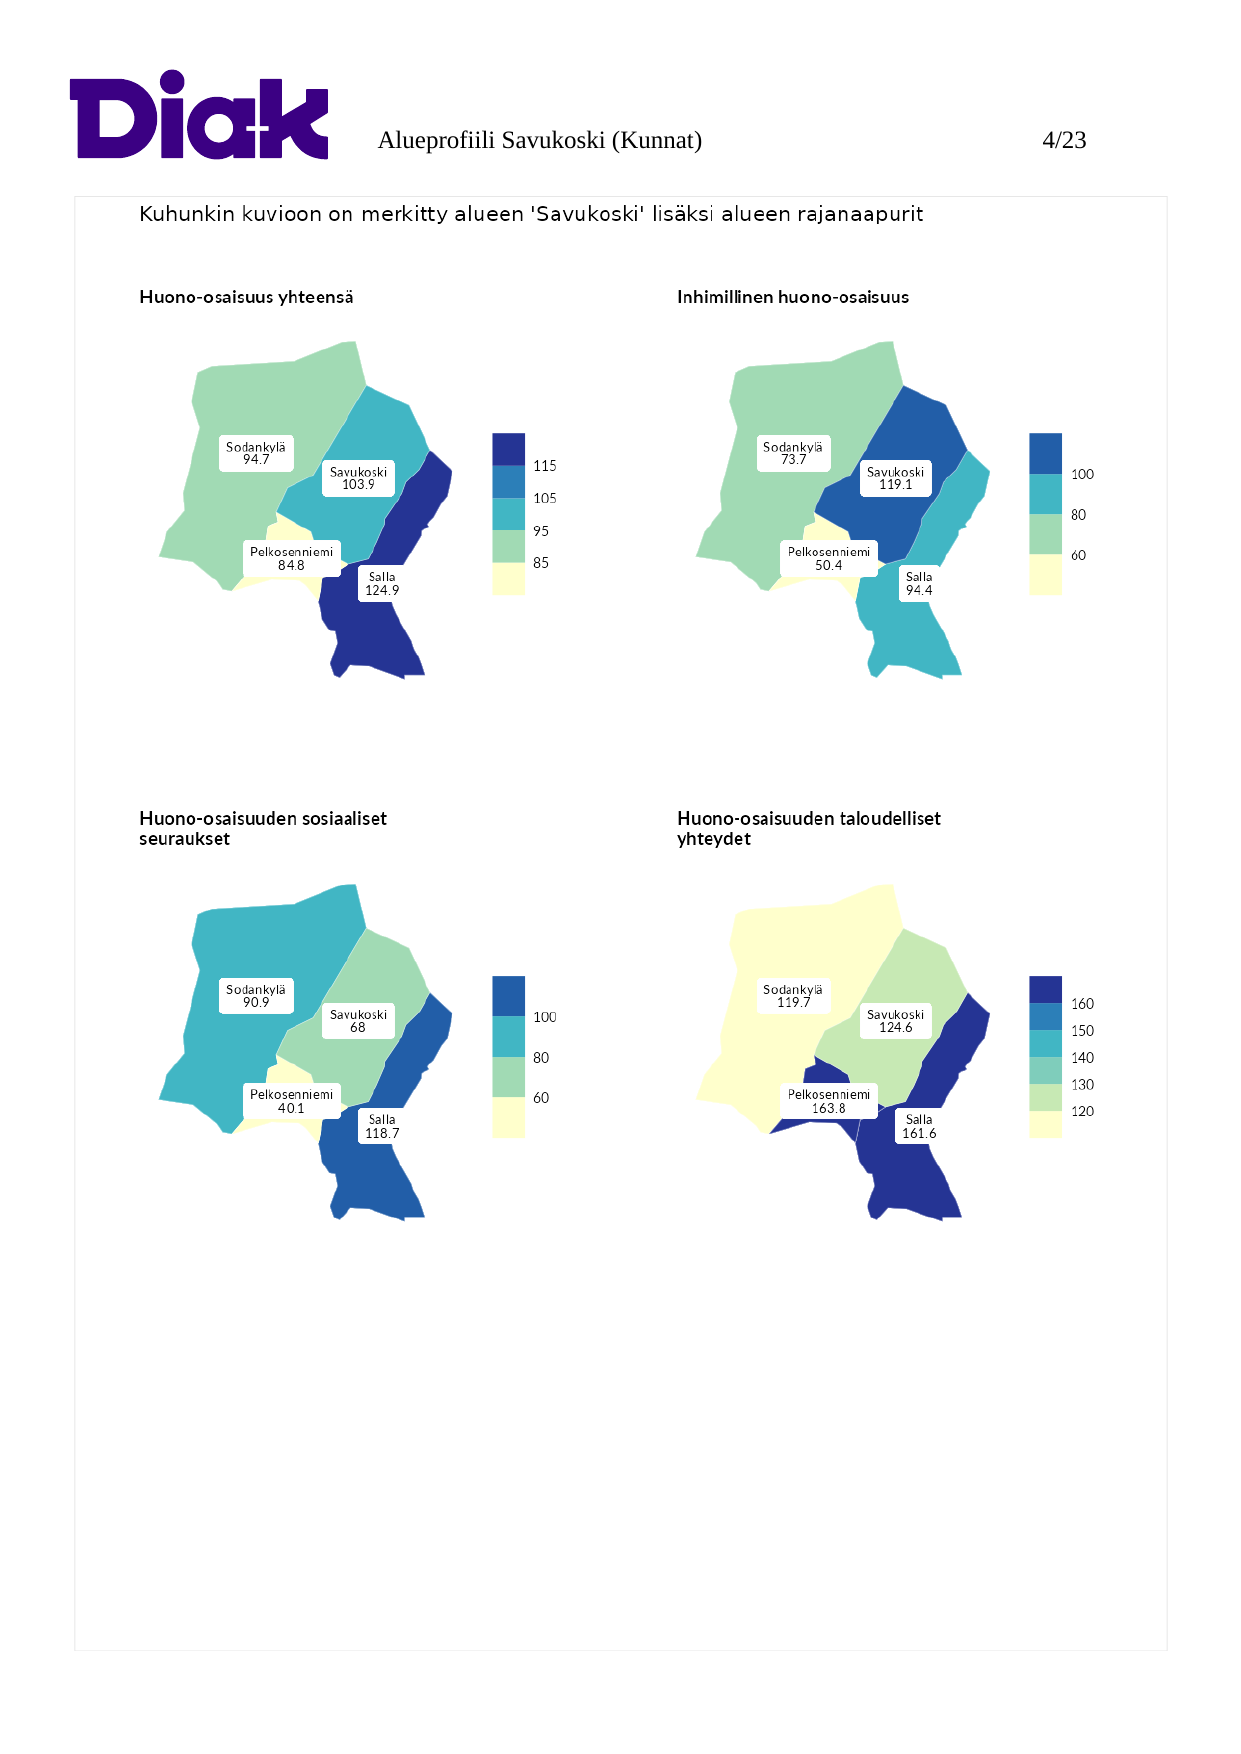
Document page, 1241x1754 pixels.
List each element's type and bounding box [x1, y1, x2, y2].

picture [61, 196, 1179, 1651]
